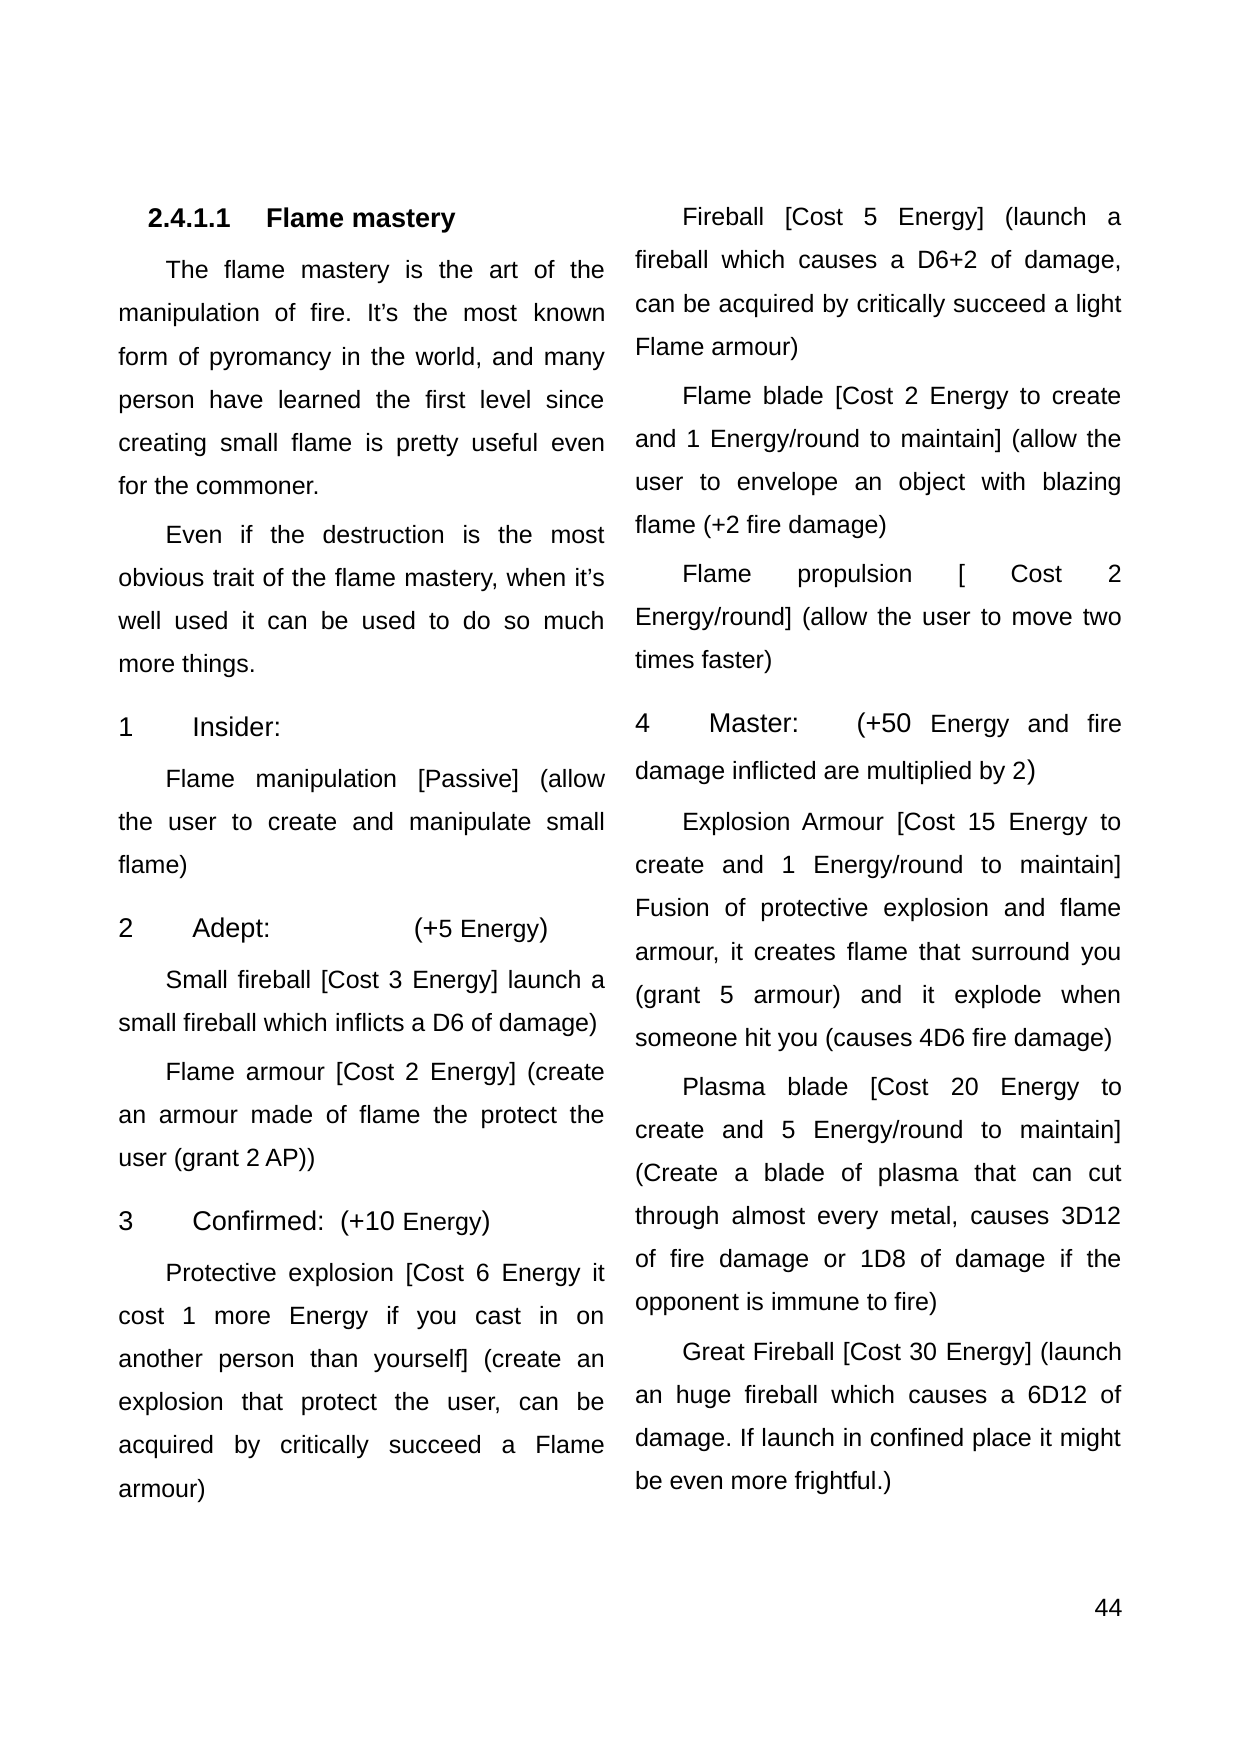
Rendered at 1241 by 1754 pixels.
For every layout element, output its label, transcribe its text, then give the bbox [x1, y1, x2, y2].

text Flame blade [Cost 2 Energy to create and 1 Energy/round to maintain] (allow the user to envelope an object with blazing flame (+2 fire damage) [635, 381, 1122, 539]
text Flame armour [Cost 2 Energy] (create an armour made of flame the protect the user (grant 2 AP)) [118, 1057, 605, 1172]
text Flame manipulation [Passive] (allow the user to create and manipulate small flame) [118, 764, 605, 879]
text Fireball [Cost 5 Energy] (launch a fireball which causes a D6+2 of damage, can be acquired by critically succeed a light Flame armour) [635, 202, 1122, 361]
text Even if the destruction is the most obvious trait of the flame mastery, when it’s well used it can be used to do so much more things. [118, 520, 605, 678]
text The flame mastery is the art of the manipulation of fire. It’s the most known form of pyromancy in the world, and many person have learned the first level since creating small flame is pretty useful even for the commoner. [118, 255, 605, 499]
subtitle Insider: [118, 711, 605, 742]
subtitle Adept: (+5 Energy) [118, 912, 605, 943]
subtitle Flame mastery [118, 202, 605, 234]
text Protective explosion [Cost 6 Energy it cost 1 more Energy if you cast in on another person than yourself] (create an explosion that protect the user, can be acquired by critically succeed a Flame armour) [118, 1258, 605, 1502]
text Explosion Armour [Cost 15 Energy to create and 1 Energy/round to maintain] Fusion of protective explosion and flame armour, it creates flame that surround you (grant 5 armour) and it explode when someone hit you (causes 4D6 fire damage) [635, 807, 1122, 1051]
text Plasma blade [Cost 20 Energy to create and 5 Energy/round to maintain] (Create a blade of plasma that can cut through almost every metal, causes 3D12 of fire damage or 1D8 of damage if the opponent is immune to fire) [635, 1072, 1122, 1316]
text Great Fireball [Cost 30 Energy] (launch an huge fireball which causes a 6D12 of damage. If launch in confined place it might be even more frightful.) [635, 1336, 1122, 1494]
subtitle Confirmed: (+10 Energy) [118, 1205, 605, 1236]
subtitle Master: (+50 Energy and fire damage inflicted are multiplied by 2) [635, 707, 1122, 785]
text Flame propulsion [ Cost 2 Energy/round] (allow the user to move two times faster) [635, 559, 1122, 674]
text Small fireball [Cost 3 Energy] launch a small fireball which inflicts a D6 of damage) [118, 965, 605, 1037]
